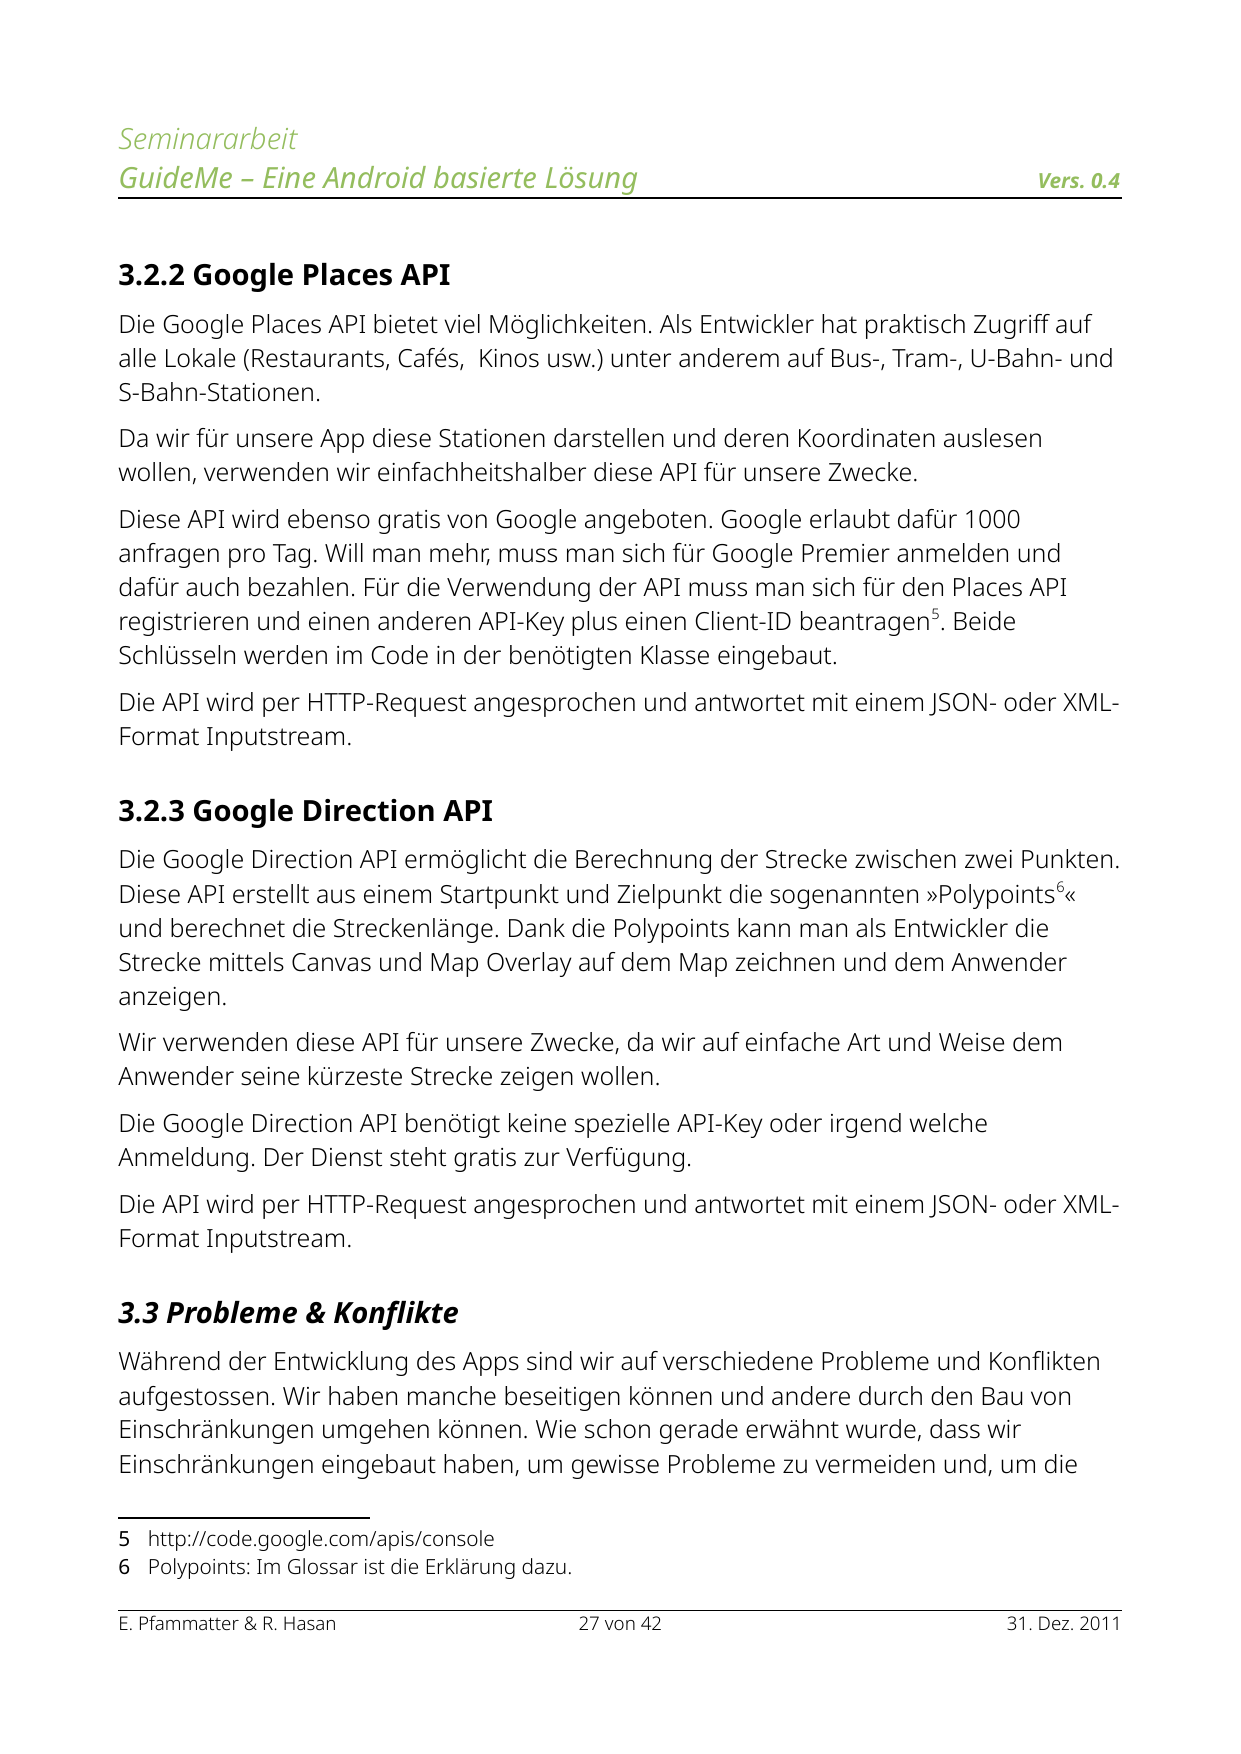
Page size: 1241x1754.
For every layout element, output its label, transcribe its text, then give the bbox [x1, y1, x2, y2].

text Die Google Direction API benötigt keine spezielle API-Key oder irgend welche Anmeldung. Der Dienst steht gratis zur Verfügung. [118, 1106, 1122, 1174]
subtitle 3.2.3 Google Direction API [118, 790, 1122, 830]
text Die API wird per HTTP-Request angesprochen und antwortet mit einem JSON- oder XML-Format Inputstream. [118, 684, 1122, 752]
text Die API wird per HTTP-Request angesprochen und antwortet mit einem JSON- oder XML-Format Inputstream. [118, 1186, 1122, 1254]
subtitle 3.3 Probleme & Konflikte [118, 1292, 1122, 1332]
text Die Google Places API bietet viel Möglichkeiten. Als Entwickler hat praktisch Zugriff auf alle Lokale (Restaurants, Cafés, Kinos usw.) unter anderem auf Bus-, Tram-, U-Bahn- und S-Bahn-Stationen. [118, 306, 1122, 408]
text Diese API wird ebenso gratis von Google angeboten. Google erlaubt dafür 1000 anfragen pro Tag. Will man mehr, muss man sich für Google Premier anmelden und dafür auch bezahlen. Für die Verwendung der API muss man sich für den Places API registrieren und einen anderen API-Key plus einen Client-ID beantragen. Beide Schlüsseln werden im Code in der benötigten Klasse eingebaut. [118, 502, 1122, 672]
text Die Google Direction API ermöglicht die Berechnung der Strecke zwischen zwei Punkten. Diese API erstellt aus einem Startpunkt und Zielpunkt die sogenannten »Polypoints« und berechnet die Streckenlänge. Dank die Polypoints kann man als Entwickler die Strecke mittels Canvas und Map Overlay auf dem Map zeichnen und dem Anwender anzeigen. [118, 842, 1122, 1012]
subtitle 3.2.2 Google Places API [118, 254, 1122, 294]
text http://code.google.com/apis/console [118, 1524, 1122, 1552]
text Polypoints: Im Glossar ist die Erklärung dazu. [118, 1552, 1122, 1581]
text Da wir für unsere App diese Stationen darstellen und deren Koordinaten auslesen wollen, verwenden wir einfachheitshalber diese API für unsere Zwecke. [118, 421, 1122, 489]
text Während der Entwicklung des Apps sind wir auf verschiedene Probleme und Konflikten aufgestossen. Wir haben manche beseitigen können und andere durch den Bau von Einschränkungen umgehen können. Wie schon gerade erwähnt wurde, dass wir Einschränkungen eingebaut haben, um gewisse Probleme zu vermeiden und, um die [118, 1344, 1122, 1480]
text Wir verwenden diese API für unsere Zwecke, da wir auf einfache Art und Weise dem Anwender seine kürzeste Strecke zeigen wollen. [118, 1025, 1122, 1093]
